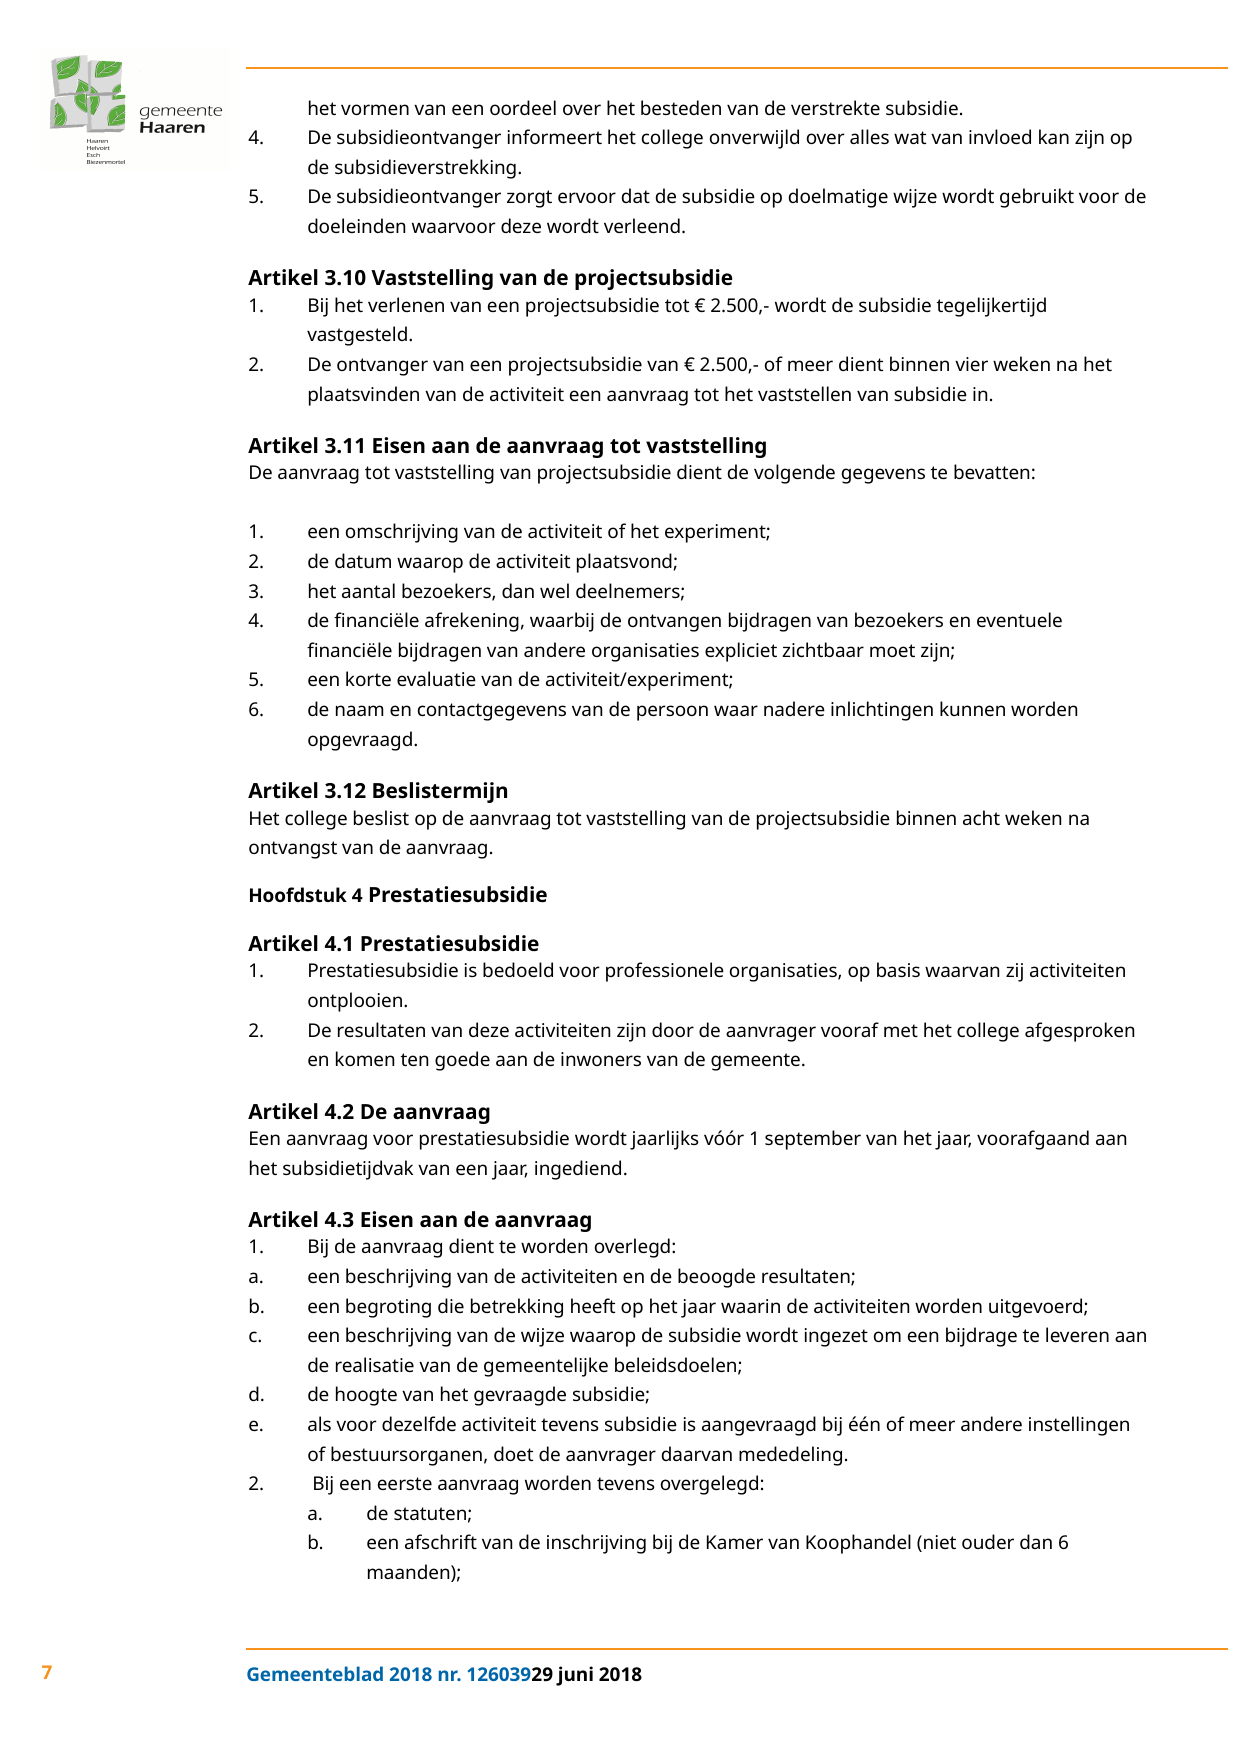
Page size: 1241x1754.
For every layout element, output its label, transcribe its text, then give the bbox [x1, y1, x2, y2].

list De ontvanger van een projectsubsidie van € 2.500,- of meer dient binnen vier weken na het plaatsvinden van de activiteit een aanvraag tot het vaststellen van subsidie in. [248, 351, 1152, 406]
list Bij een eerste aanvraag worden tevens overgelegd: [248, 1470, 1152, 1496]
text Artikel 3.12 Beslistermijn [248, 776, 1152, 805]
text Het college beslist op de aanvraag tot vaststelling van de projectsubsidie binnen acht weken na ontvangst van de aanvraag. [248, 805, 1152, 860]
text Artikel 4.2 De aanvraag [248, 1097, 1152, 1125]
list Bij de aanvraag dient te worden overlegd: [248, 1234, 1152, 1259]
list als voor dezelfde activiteit tevens subsidie is aangevraagd bij één of meer andere instellingen of bestuursorganen, doet de aanvrager daarvan mededeling. [248, 1411, 1152, 1466]
text Een aanvraag voor prestatiesubsidie wordt jaarlijks vóór 1 september van het jaar, voorafgaand aan het subsidietijdvak van een jaar, ingediend. [248, 1125, 1152, 1181]
text Artikel 3.10 Vaststelling van de projectsubsidie [248, 263, 1152, 292]
text Hoofdstuk 4 Prestatiesubsidie [248, 880, 1152, 908]
list een begroting die betrekking heeft op het jaar waarin de activiteiten worden uitgevoerd; [248, 1293, 1152, 1318]
picture [41, 47, 231, 172]
list Bij het verlenen van een projectsubsidie tot € 2.500,- wordt de subsidie tegelijkertijd vastgesteld. [248, 292, 1152, 347]
text Artikel 3.11 Eisen aan de aanvraag tot vaststelling [248, 431, 1152, 459]
list een afschrift van de inschrijving bij de Kamer van Koophandel (niet ouder dan 6 maanden); [307, 1529, 1152, 1585]
text Artikel 4.1 Prestatiesubsidie [248, 929, 1152, 958]
text Artikel 4.3 Eisen aan de aanvraag [248, 1205, 1152, 1234]
list een omschrijving van de activiteit of het experiment; [248, 519, 1152, 544]
list de financiële afrekening, waarbij de ontvangen bijdragen van bezoekers en eventuele financiële bijdragen van andere organisaties expliciet zichtbaar moet zijn; [248, 607, 1152, 663]
list de statuten; [307, 1500, 1152, 1526]
list Prestatiesubsidie is bedoeld voor professionele organisaties, op basis waarvan zij activiteiten ontplooien. [248, 958, 1152, 1013]
list De resultaten van deze activiteiten zijn door de aanvrager vooraf met het college afgesproken en komen ten goede aan de inwoners van de gemeente. [248, 1017, 1152, 1072]
list een beschrijving van de wijze waarop de subsidie wordt ingezet om een bijdrage te leveren aan de realisatie van de gemeentelijke beleidsdoelen; [248, 1322, 1152, 1378]
list een beschrijving van de activiteiten en de beoogde resultaten; [248, 1263, 1152, 1289]
list De subsidieontvanger informeert het college onverwijld over alles wat van invloed kan zijn op de subsidieverstrekking. [248, 124, 1152, 180]
list het aantal bezoekers, dan wel deelnemers; [248, 578, 1152, 604]
list een korte evaluatie van de activiteit/experiment; [248, 667, 1152, 692]
list de datum waarop de activiteit plaatsvond; [248, 548, 1152, 574]
list De subsidieontvanger zorgt ervoor dat de subsidie op doelmatige wijze wordt gebruikt voor de doeleinden waarvoor deze wordt verleend. [248, 183, 1152, 239]
list het vormen van een oordeel over het besteden van de verstrekte subsidie. [248, 95, 1152, 121]
text De aanvraag tot vaststelling van projectsubsidie dient de volgende gegevens te bevatten: [248, 459, 1152, 485]
list de naam en contactgegevens van de persoon waar nadere inlichtingen kunnen worden opgevraagd. [248, 696, 1152, 752]
list de hoogte van het gevraagde subsidie; [248, 1382, 1152, 1407]
